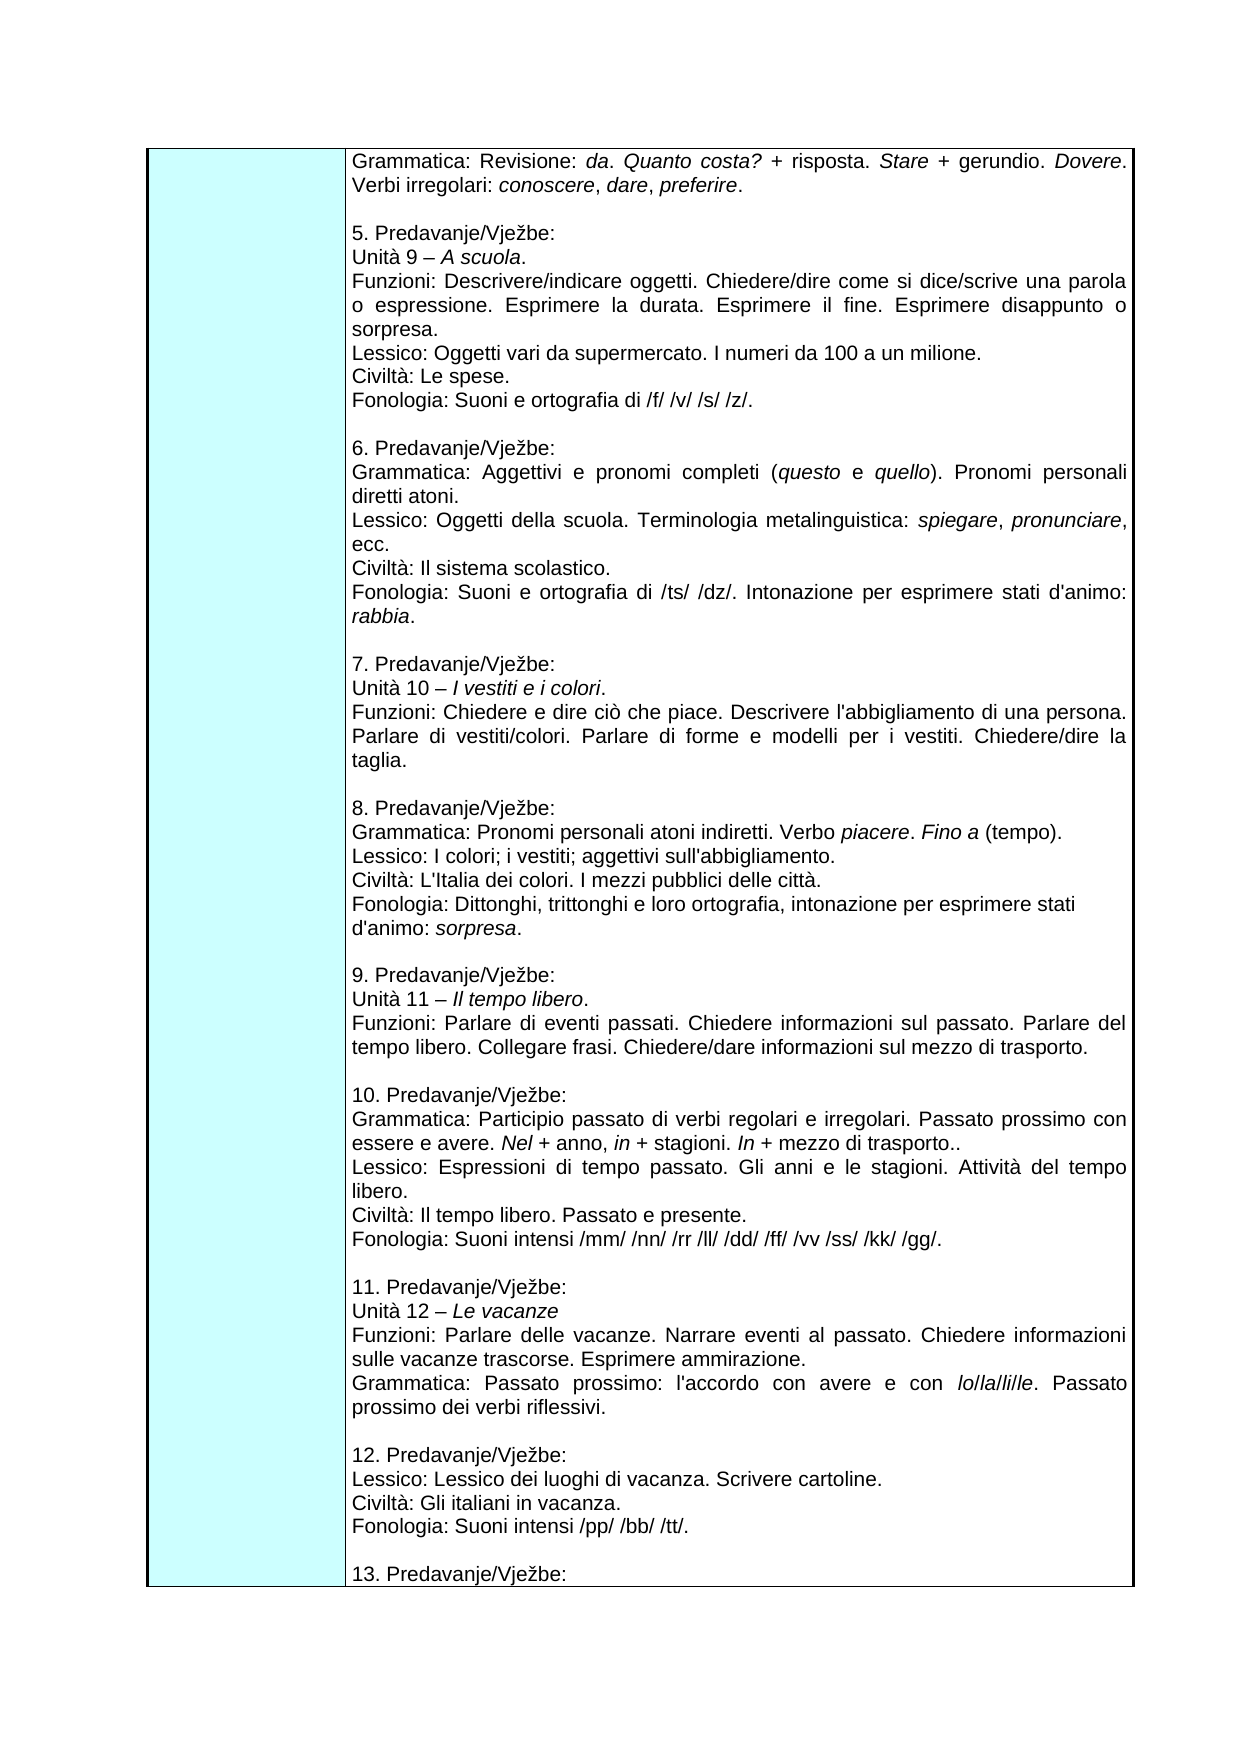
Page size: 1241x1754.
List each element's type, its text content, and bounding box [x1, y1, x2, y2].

table_cell Grammatica: Revisione: da. Quanto costa? + risposta. Stare + gerundio. Dovere. Verbi irregolari: conoscere, dare, preferire. 5. Predavanje/Vježbe: Unità 9 – A scuola. Funzioni: Descrivere/indicare oggetti. Chiedere/dire come si dice/scrive una parola o espressione. Esprimere la durata. Esprimere il fine. Esprimere disappunto o sorpresa. Lessico: Oggetti vari da supermercato. I numeri da 100 a un milione. Civiltà: Le spese. Fonologia: Suoni e ortografia di /f/ /v/ /s/ /z/. 6. Predavanje/Vježbe: Grammatica: Aggettivi e pronomi completi (questo e quello). Pronomi personali diretti atoni. Lessico: Oggetti della scuola. Terminologia metalinguistica: spiegare, pronunciare, ecc. Civiltà: Il sistema scolastico. Fonologia: Suoni e ortografia di /ts/ /dz/. Intonazione per esprimere stati d'animo: rabbia. 7. Predavanje/Vježbe: Unità 10 – I vestiti e i colori. Funzioni: Chiedere e dire ciò che piace. Descrivere l'abbigliamento di una persona. Parlare di vestiti/colori. Parlare di forme e modelli per i vestiti. Chiedere/dire la taglia. 8. Predavanje/Vježbe: Grammatica: Pronomi personali atoni indiretti. Verbo piacere. Fino a (tempo). Lessico: I colori; i vestiti; aggettivi sull'abbigliamento. Civiltà: L'Italia dei colori. I mezzi pubblici delle città. Fonologia: Dittonghi, trittonghi e loro ortografia, intonazione per esprimere stati d'animo: sorpresa. 9. Predavanje/Vježbe: Unità 11 – Il tempo libero. Funzioni: Parlare di eventi passati. Chiedere informazioni sul passato. Parlare del tempo libero. Collegare frasi. Chiedere/dare informazioni sul mezzo di trasporto. 10. Predavanje/Vježbe: Grammatica: Participio passato di verbi regolari e irregolari. Passato prossimo con essere e avere. Nel + anno, in + stagioni. In + mezzo di trasporto.. Lessico: Espressioni di tempo passato. Gli anni e le stagioni. Attività del tempo libero. Civiltà: Il tempo libero. Passato e presente. Fonologia: Suoni intensi /mm/ /nn/ /rr /ll/ /dd/ /ff/ /vv /ss/ /kk/ /gg/. 11. Predavanje/Vježbe: Unità 12 – Le vacanze Funzioni: Parlare delle vacanze. Narrare eventi al passato. Chiedere informazioni sulle vacanze trascorse. Esprimere ammirazione. Grammatica: Passato prossimo: l'accordo con avere e con lo/la/li/le. Passato prossimo dei verbi riflessivi. 12. Predavanje/Vježbe: Lessico: Lessico dei luoghi di vacanza. Scrivere cartoline. Civiltà: Gli italiani in vacanza. Fonologia: Suoni intensi /pp/ /bb/ /tt/. 13. Predavanje/Vježbe: [346, 149, 1132, 1586]
table_cell [149, 149, 345, 1586]
